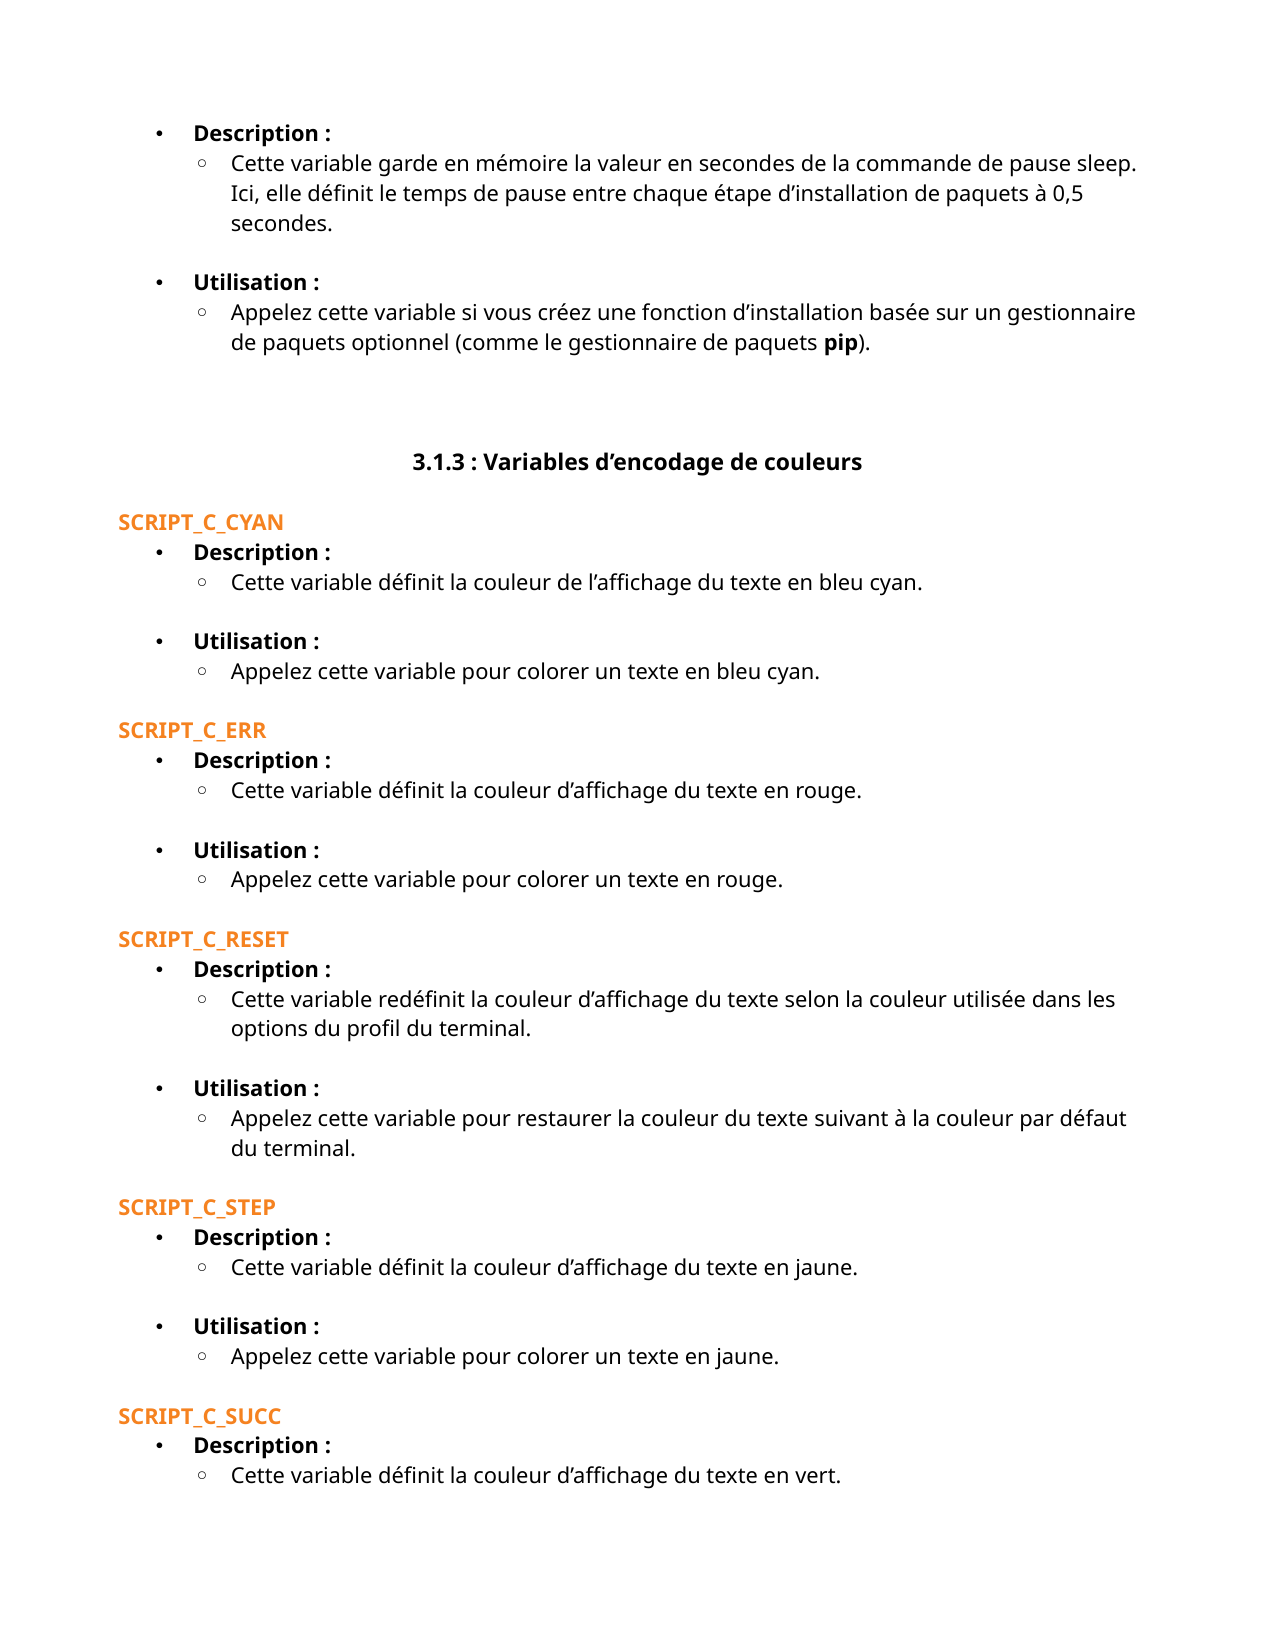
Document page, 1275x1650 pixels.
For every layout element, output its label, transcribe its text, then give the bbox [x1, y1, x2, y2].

list Utilisation : [156, 626, 1157, 656]
text SCRIPT_C_CYAN [118, 507, 1157, 537]
list Cette variable garde en mémoire la valeur en secondes de la commande de pause sleep. Ici, elle définit le temps de pause entre chaque étape d’installation de paquets à 0,5 secondes. [193, 148, 1157, 237]
list Appelez cette variable pour colorer un texte en jaune. [193, 1341, 1157, 1371]
list Cette variable définit la couleur d’affichage du texte en vert. [193, 1460, 1157, 1490]
list Utilisation : [156, 1311, 1157, 1341]
list Description : [156, 118, 1157, 148]
list Cette variable définit la couleur de l’affichage du texte en bleu cyan. [193, 566, 1157, 596]
list Appelez cette variable pour restaurer la couleur du texte suivant à la couleur par défaut du terminal. [193, 1103, 1157, 1162]
text SCRIPT_C_ERR [118, 715, 1157, 745]
list Appelez cette variable pour colorer un texte en rouge. [193, 864, 1157, 894]
list Appelez cette variable si vous créez une fonction d’installation basée sur un gestionnaire de paquets optionnel (comme le gestionnaire de paquets pip). [193, 297, 1157, 356]
list Utilisation : [156, 834, 1157, 864]
text SCRIPT_C_RESET [118, 924, 1157, 954]
list Utilisation : [156, 1073, 1157, 1103]
list Description : [156, 1222, 1157, 1252]
text SCRIPT_C_SUCC [118, 1401, 1157, 1430]
list Cette variable redéfinit la couleur d’affichage du texte selon la couleur utilisée dans les options du profil du terminal. [193, 983, 1157, 1043]
list Description : [156, 537, 1157, 566]
list Appelez cette variable pour colorer un texte en bleu cyan. [193, 656, 1157, 686]
list Description : [156, 745, 1157, 775]
list Description : [156, 1430, 1157, 1460]
list Cette variable définit la couleur d’affichage du texte en rouge. [193, 775, 1157, 805]
list Cette variable définit la couleur d’affichage du texte en jaune. [193, 1252, 1157, 1281]
text 3.1.3 : Variables d’encodage de couleurs [118, 446, 1157, 477]
text SCRIPT_C_STEP [118, 1192, 1157, 1222]
list Utilisation : [156, 267, 1157, 297]
list Description : [156, 954, 1157, 983]
